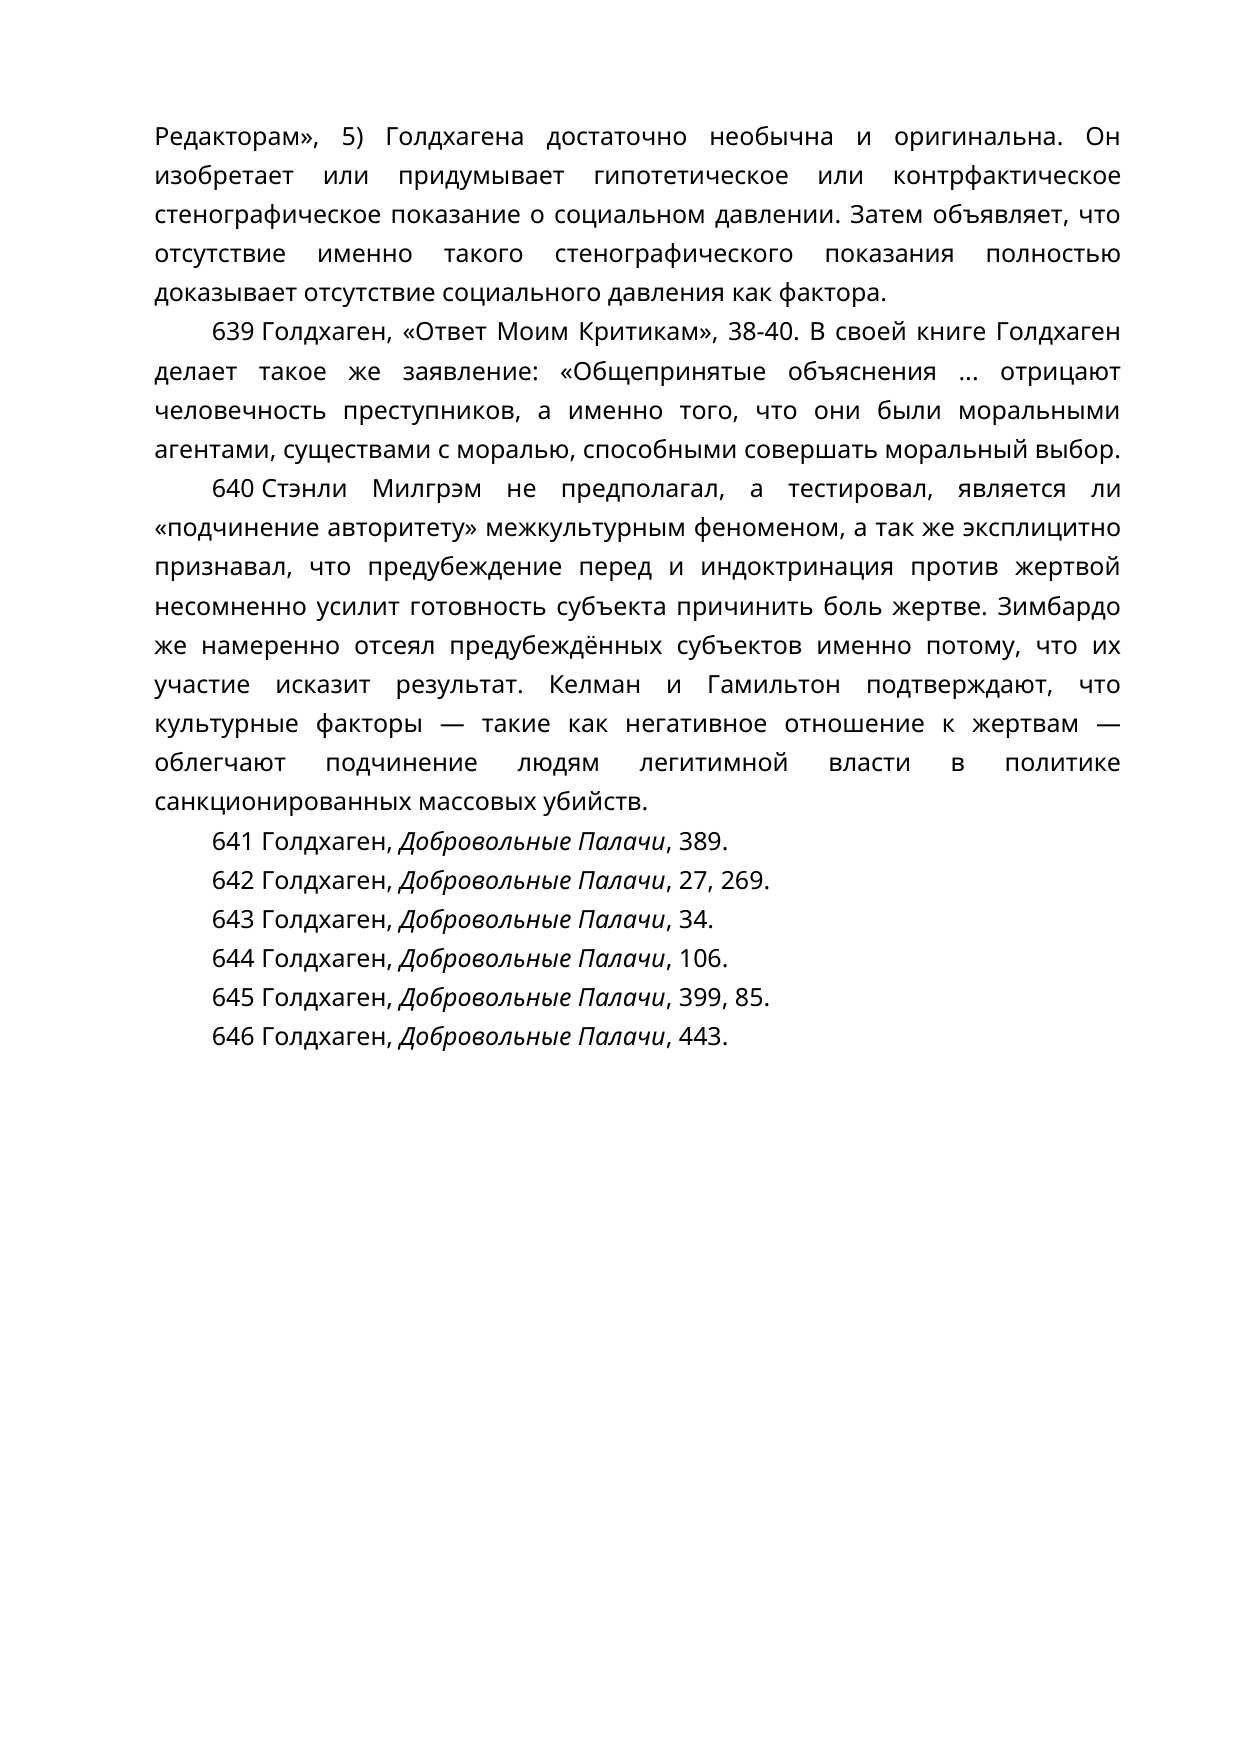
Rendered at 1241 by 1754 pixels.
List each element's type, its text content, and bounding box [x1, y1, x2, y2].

text Голдхаген, Добровольные Палачи, 443. [118, 1019, 1122, 1053]
text Стэнли Милгрэм не предполагал, а тестировал, является ли «подчинение авторитету» межкультурным феноменом, а так же эксплицитно признавал, что предубеждение перед и индоктринация против жертвой несомненно усилит готовность субъекта причинить боль жертве. Зимбардо же намеренно отсеял предубеждённых субъектов именно потому, что их участие исказит результат. Келман и Гамильтон подтверждают, что культурные факторы — такие как негативное отношение к жертвам — облегчают подчинение людям легитимной власти в политике санкционированных массовых убийств. [118, 471, 1122, 818]
text Голдхаген, Добровольные Палачи, 27, 269. [118, 862, 1122, 896]
text Голдхаген, Добровольные Палачи, 389. [118, 823, 1122, 857]
text Голдхаген, Добровольные Палачи, 34. [118, 901, 1122, 936]
text Голдхаген, Добровольные Палачи, 106. [118, 941, 1122, 975]
text Голдхаген, Добровольные Палачи, 399, 85. [118, 980, 1122, 1014]
text Редакторам», 5) Голдхагена достаточно необычна и оригинальна. Он изобретает или придумывает гипотетическое или контрфактическое стенографическое показание о социальном давлении. Затем объявляет, что отсутствие именно такого стенографического показания полностью доказывает отсутствие социального давления как фактора. [118, 118, 1122, 309]
text Голдхаген, «Ответ Моим Критикам», 38-40. В своей книге Голдхаген делает такое же заявление: «Общепринятые объяснения ... отрицают человечность преступников, а именно того, что они были моральными агентами, существами с моралью, способными совершать моральный выбор. [118, 314, 1122, 466]
